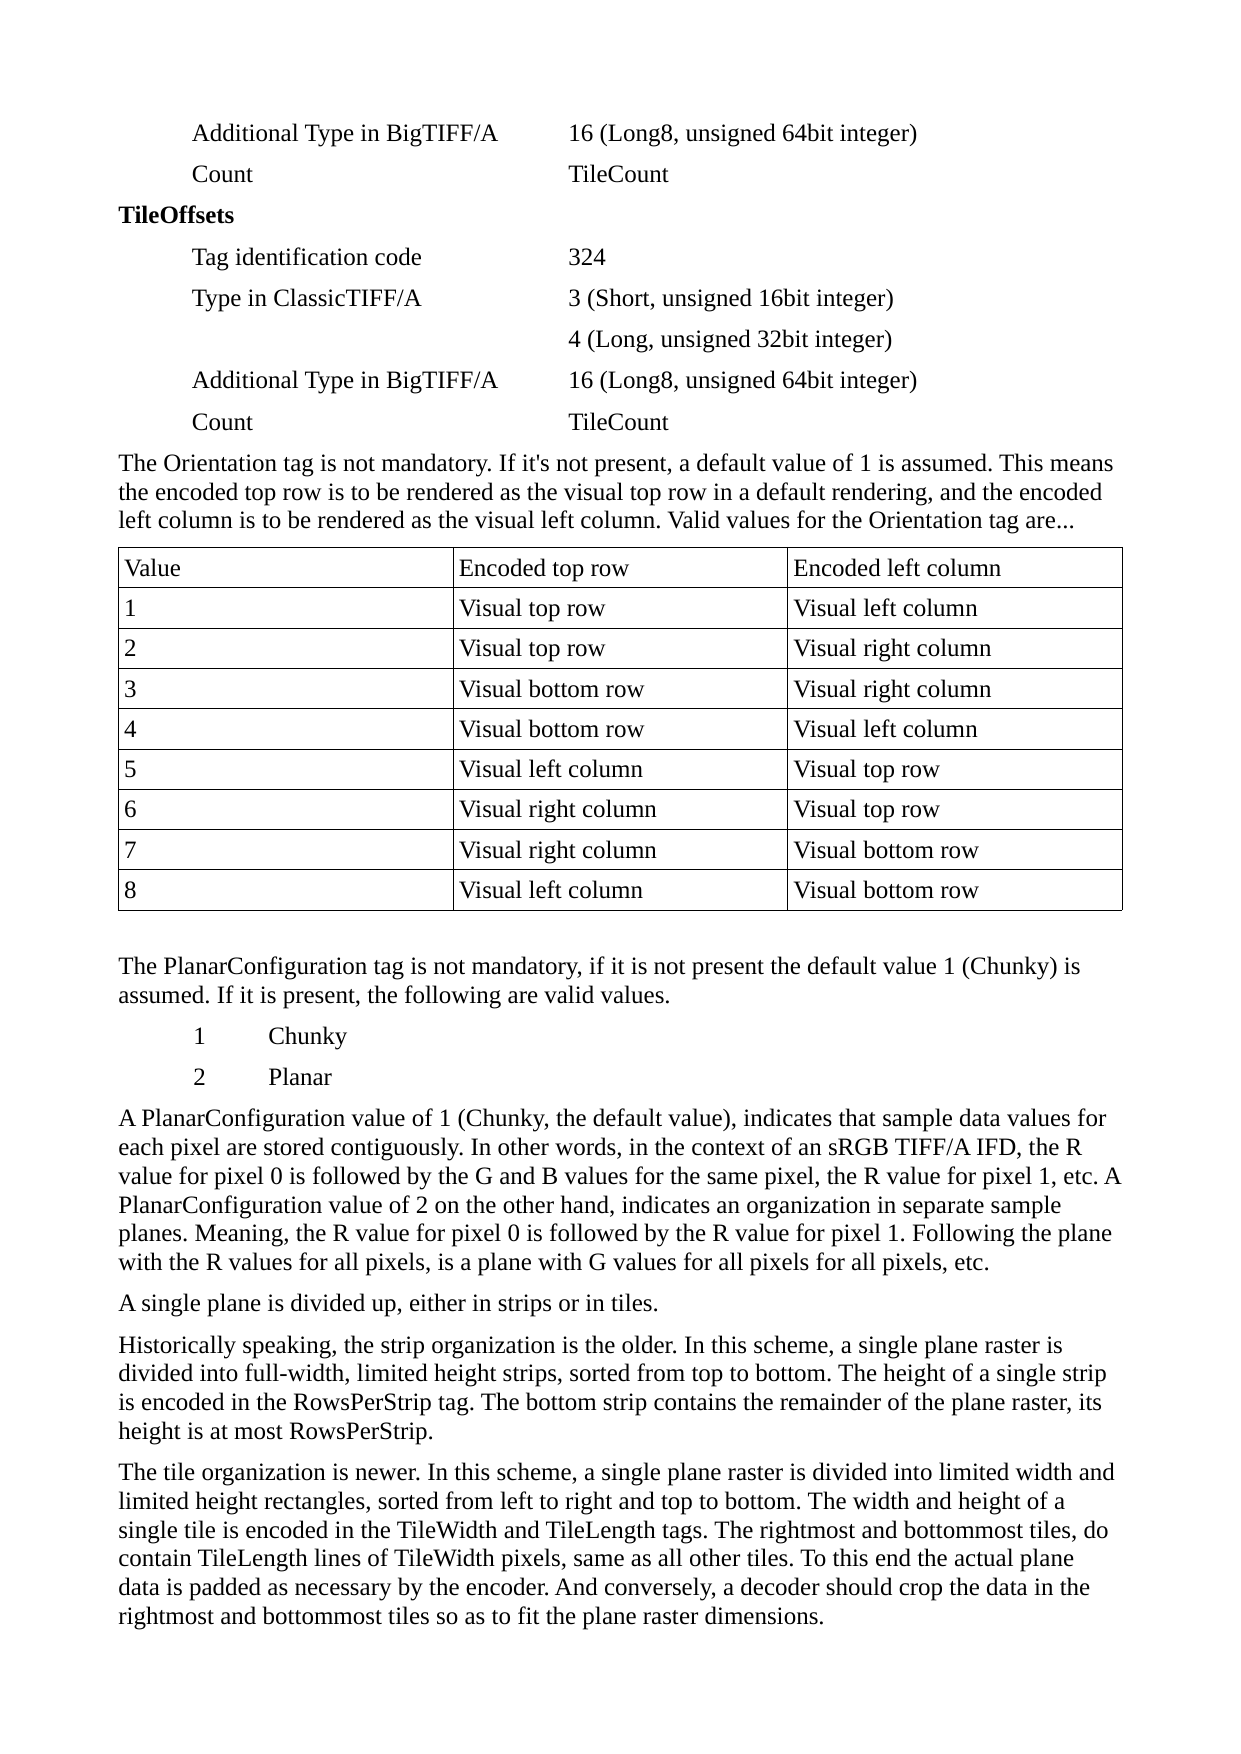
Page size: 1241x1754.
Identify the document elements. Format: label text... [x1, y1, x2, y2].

text A PlanarConfiguration value of 1 (Chunky, the default value), indicates that sample data values for each pixel are stored contiguously. In other words, in the context of an sRGB TIFF/A IFD, the R value for pixel 0 is followed by the G and B values for the same pixel, the R value for pixel 1, etc. A PlanarConfiguration value of 2 on the other hand, indicates an organization in separate sample planes. Meaning, the R value for pixel 0 is followed by the R value for pixel 1. Following the plane with the R values for all pixels, is a plane with G values for all pixels for all pixels, etc. [118, 1103, 1122, 1276]
text The Orientation tag is not mandatory. If it's not present, a default value of 1 is assumed. This means the encoded top row is to be rendered as the visual top row in a default rendering, and the encoded left column is to be rendered as the visual left column. Valid values for the Orientation tag are... [118, 448, 1122, 534]
table_header Encoded top row [454, 548, 787, 587]
table_cell 3 [119, 669, 453, 708]
table_header Value [119, 548, 453, 587]
table_header Encoded left column [788, 548, 1122, 587]
table_cell Visual bottom row [454, 709, 787, 748]
table_cell Visual left column [788, 709, 1122, 748]
table_cell 6 [119, 790, 453, 829]
text Additional Type in BigTIFF/A 16 (Long8, unsigned 64bit integer) [192, 366, 1122, 394]
table_cell Visual right column [788, 669, 1122, 708]
table_cell Visual right column [454, 790, 787, 829]
table_cell Visual left column [454, 870, 787, 910]
text Tag identification code 324 [192, 242, 1122, 271]
table_cell Visual bottom row [454, 669, 787, 708]
text Count TileCount [192, 407, 1122, 436]
table_cell Visual top row [788, 750, 1122, 789]
table_cell Visual top row [454, 588, 787, 627]
text The PlanarConfiguration tag is not mandatory, if it is not present the default value 1 (Chunky) is assumed. If it is present, the following are valid values. [118, 951, 1122, 1008]
table_cell Visual right column [788, 629, 1122, 668]
text 4 (Long, unsigned 32bit integer) [192, 324, 1122, 353]
table_cell 2 [119, 629, 453, 668]
text Type in ClassicTIFF/A 3 (Short, unsigned 16bit integer) [192, 283, 1122, 312]
table_cell Visual top row [788, 790, 1122, 829]
table_cell Visual left column [788, 588, 1122, 627]
table_cell Visual bottom row [788, 830, 1122, 869]
text 1 Chunky [118, 1021, 1122, 1050]
table_cell Visual left column [454, 750, 787, 789]
text 2 Planar [118, 1062, 1122, 1091]
table_cell Visual top row [454, 629, 787, 668]
text Historically speaking, the strip organization is the older. In this scheme, a single plane raster is divided into full-width, limited height strips, sorted from top to bottom. The height of a single strip is encoded in the RowsPerStrip tag. The bottom strip contains the remainder of the plane raster, its height is at most RowsPerStrip. [118, 1330, 1122, 1445]
text Count TileCount [192, 159, 1122, 188]
text Additional Type in BigTIFF/A 16 (Long8, unsigned 64bit integer) [192, 118, 1122, 147]
table_cell Visual right column [454, 830, 787, 869]
text A single plane is divided up, either in strips or in tiles. [118, 1288, 1122, 1317]
table_cell 4 [119, 709, 453, 748]
text TileOffsets [118, 201, 1122, 229]
table_cell 5 [119, 750, 453, 789]
table_cell 1 [119, 588, 453, 627]
table_cell 7 [119, 830, 453, 869]
table_cell 8 [119, 870, 453, 910]
table_cell Visual bottom row [788, 870, 1122, 910]
text The tile organization is newer. In this scheme, a single plane raster is divided into limited width and limited height rectangles, sorted from left to right and top to bottom. The width and height of a single tile is encoded in the TileWidth and TileLength tags. The rightmost and bottommost tiles, do contain TileLength lines of TileWidth pixels, same as all other tiles. To this end the actual plane data is padded as necessary by the encoder. And conversely, a decoder should crop the data in the rightmost and bottommost tiles so as to fit the plane raster dimensions. [118, 1457, 1122, 1630]
